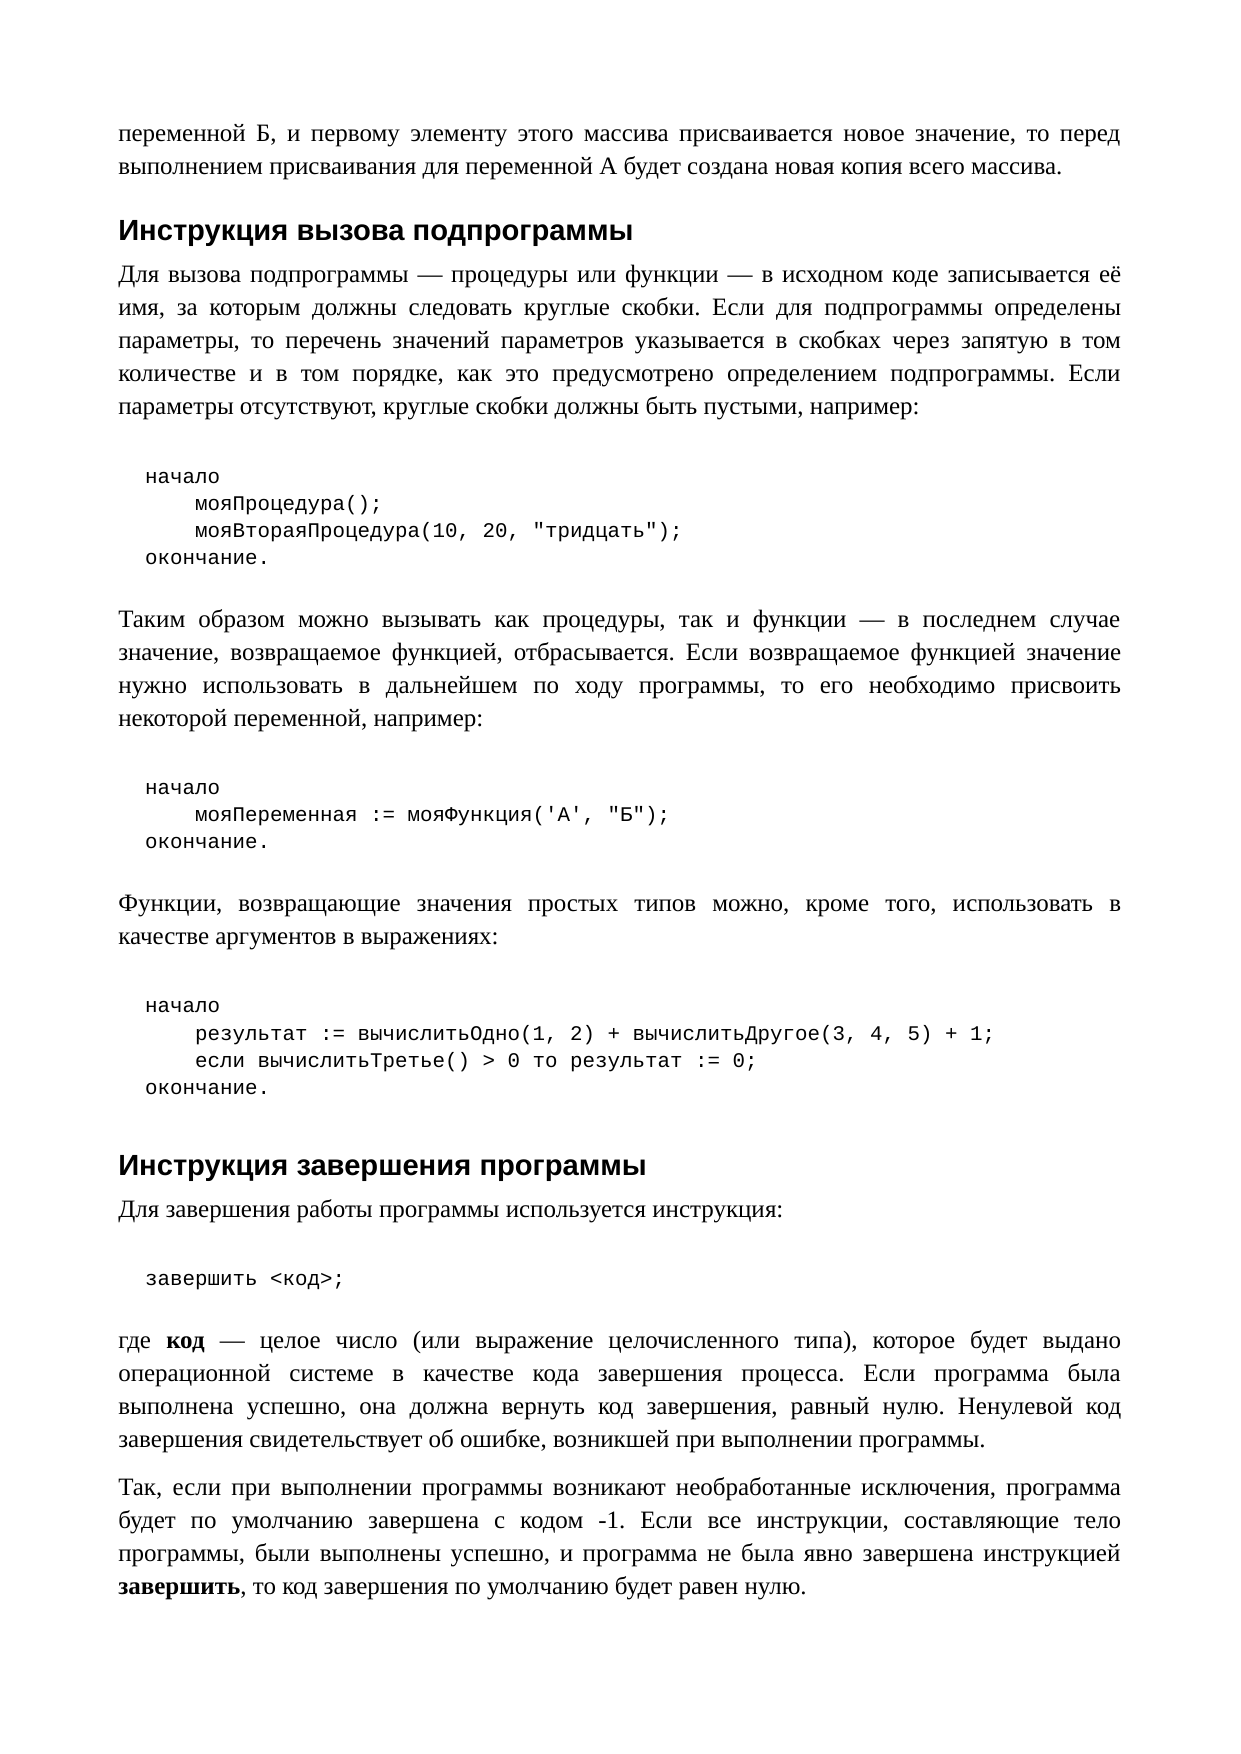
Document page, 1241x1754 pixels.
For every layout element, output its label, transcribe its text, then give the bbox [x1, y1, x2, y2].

text Функции, возвращающие значения простых типов можно, кроме того, использовать в качестве аргументов в выражениях: [118, 888, 1122, 950]
text начало результат := вычислитьОдно(1, 2) + вычислитьДругое(3, 4, 5) + 1; если вычислитьТретье() > 0 то результат := 0; окончание. [136, 986, 1104, 1109]
text Для завершения работы программы используется инструкция: [118, 1194, 1122, 1223]
text Так, если при выполнении программы возникают необработанные исключения, программа будет по умолчанию завершена с кодом -1. Если все инструкции, составляющие тело программы, были выполнены успешно, и программа не была явно завершена инструкцией завершить, то код завершения по умолчанию будет равен нулю. [118, 1472, 1122, 1599]
text Для вызова подпрограммы — процедуры или функции — в исходном коде записывается её имя, за которым должны следовать круглые скобки. Если для подпрограммы определены параметры, то перечень значений параметров указывается в скобках через запятую в том количестве и в том порядке, как это предусмотрено определением подпрограммы. Если параметры отсутствуют, круглые скобки должны быть пустыми, например: [118, 259, 1122, 420]
text начало мояПеременная := мояФункция('А', "Б"); окончание. [136, 768, 1104, 864]
text где код — целое число (или выражение целочисленного типа), которое будет выдано операционной системе в качестве кода завершения процесса. Если программа была выполнена успешно, она должна вернуть код завершения, равный нулю. Ненулевой код завершения свидетельствует об ошибке, возникшей при выполнении программы. [118, 1325, 1122, 1453]
text завершить <код>; [136, 1259, 1104, 1301]
text начало мояПроцедура(); мояВтораяПроцедура(10, 20, "тридцать"); окончание. [136, 457, 1104, 580]
text Таким образом можно вызывать как процедуры, так и функции — в последнем случае значение, возвращаемое функцией, отбрасывается. Если возвращаемое функцией значение нужно использовать в дальнейшем по ходу программы, то его необходимо присвоить некоторой переменной, например: [118, 604, 1122, 732]
subtitle Инструкция вызова подпрограммы [118, 213, 1122, 247]
subtitle Инструкция завершения программы [118, 1148, 1122, 1182]
text переменной Б, и первому элементу этого массива присваивается новое значение, то перед выполнением присваивания для переменной А будет создана новая копия всего массива. [118, 118, 1122, 180]
